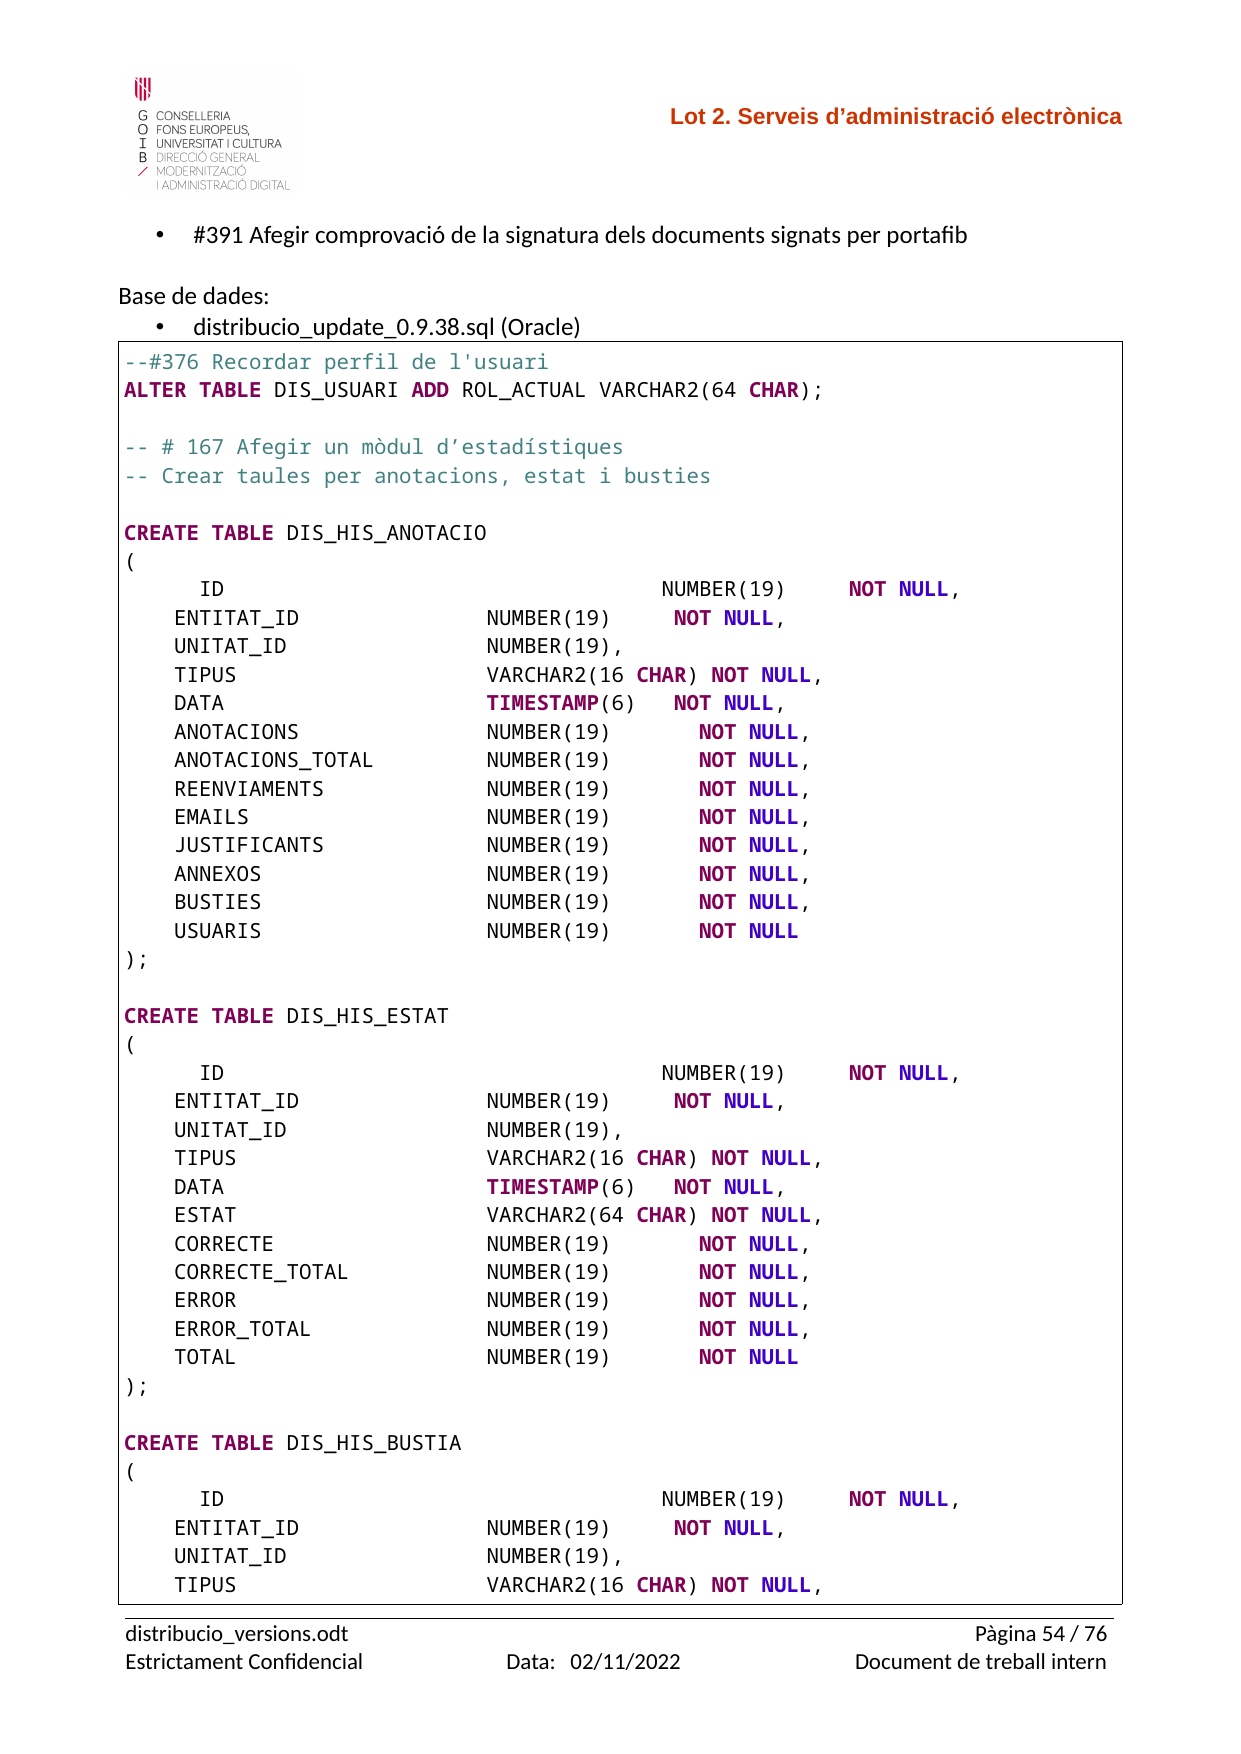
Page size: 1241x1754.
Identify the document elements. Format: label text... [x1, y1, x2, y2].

picture [126, 70, 299, 197]
text Base de dades: [118, 280, 1122, 311]
table_header --#376 Recordar perfil de l'usuari ALTER TABLE DIS_USUARI ADD ROL_ACTUAL VARCHAR2(64 CHAR); -- # 167 Afegir un mòdul d’estadístiques -- Crear taules per anotacions, estat i busties CREATE TABLE DIS_HIS_ANOTACIO ( ID NUMBER(19) NOT NULL, ENTITAT_ID NUMBER(19) NOT NULL, UNITAT_ID NUMBER(19), TIPUS VARCHAR2(16 CHAR) NOT NULL, DATA TIMESTAMP(6) NOT NULL, ANOTACIONS NUMBER(19) NOT NULL, ANOTACIONS_TOTAL NUMBER(19) NOT NULL, REENVIAMENTS NUMBER(19) NOT NULL, EMAILS NUMBER(19) NOT NULL, JUSTIFICANTS NUMBER(19) NOT NULL, ANNEXOS NUMBER(19) NOT NULL, BUSTIES NUMBER(19) NOT NULL, USUARIS NUMBER(19) NOT NULL ); CREATE TABLE DIS_HIS_ESTAT ( ID NUMBER(19) NOT NULL, ENTITAT_ID NUMBER(19) NOT NULL, UNITAT_ID NUMBER(19), TIPUS VARCHAR2(16 CHAR) NOT NULL, DATA TIMESTAMP(6) NOT NULL, ESTAT VARCHAR2(64 CHAR) NOT NULL, CORRECTE NUMBER(19) NOT NULL, CORRECTE_TOTAL NUMBER(19) NOT NULL, ERROR NUMBER(19) NOT NULL, ERROR_TOTAL NUMBER(19) NOT NULL, TOTAL NUMBER(19) NOT NULL ); CREATE TABLE DIS_HIS_BUSTIA ( ID NUMBER(19) NOT NULL, ENTITAT_ID NUMBER(19) NOT NULL, UNITAT_ID NUMBER(19), TIPUS VARCHAR2(16 CHAR) NOT NULL, [119, 342, 1122, 1604]
list distribucio_update_0.9.38.sql (Oracle) [156, 311, 1122, 341]
list #391 Afegir comprovació de la signatura dels documents signats per portafib [156, 219, 1122, 250]
